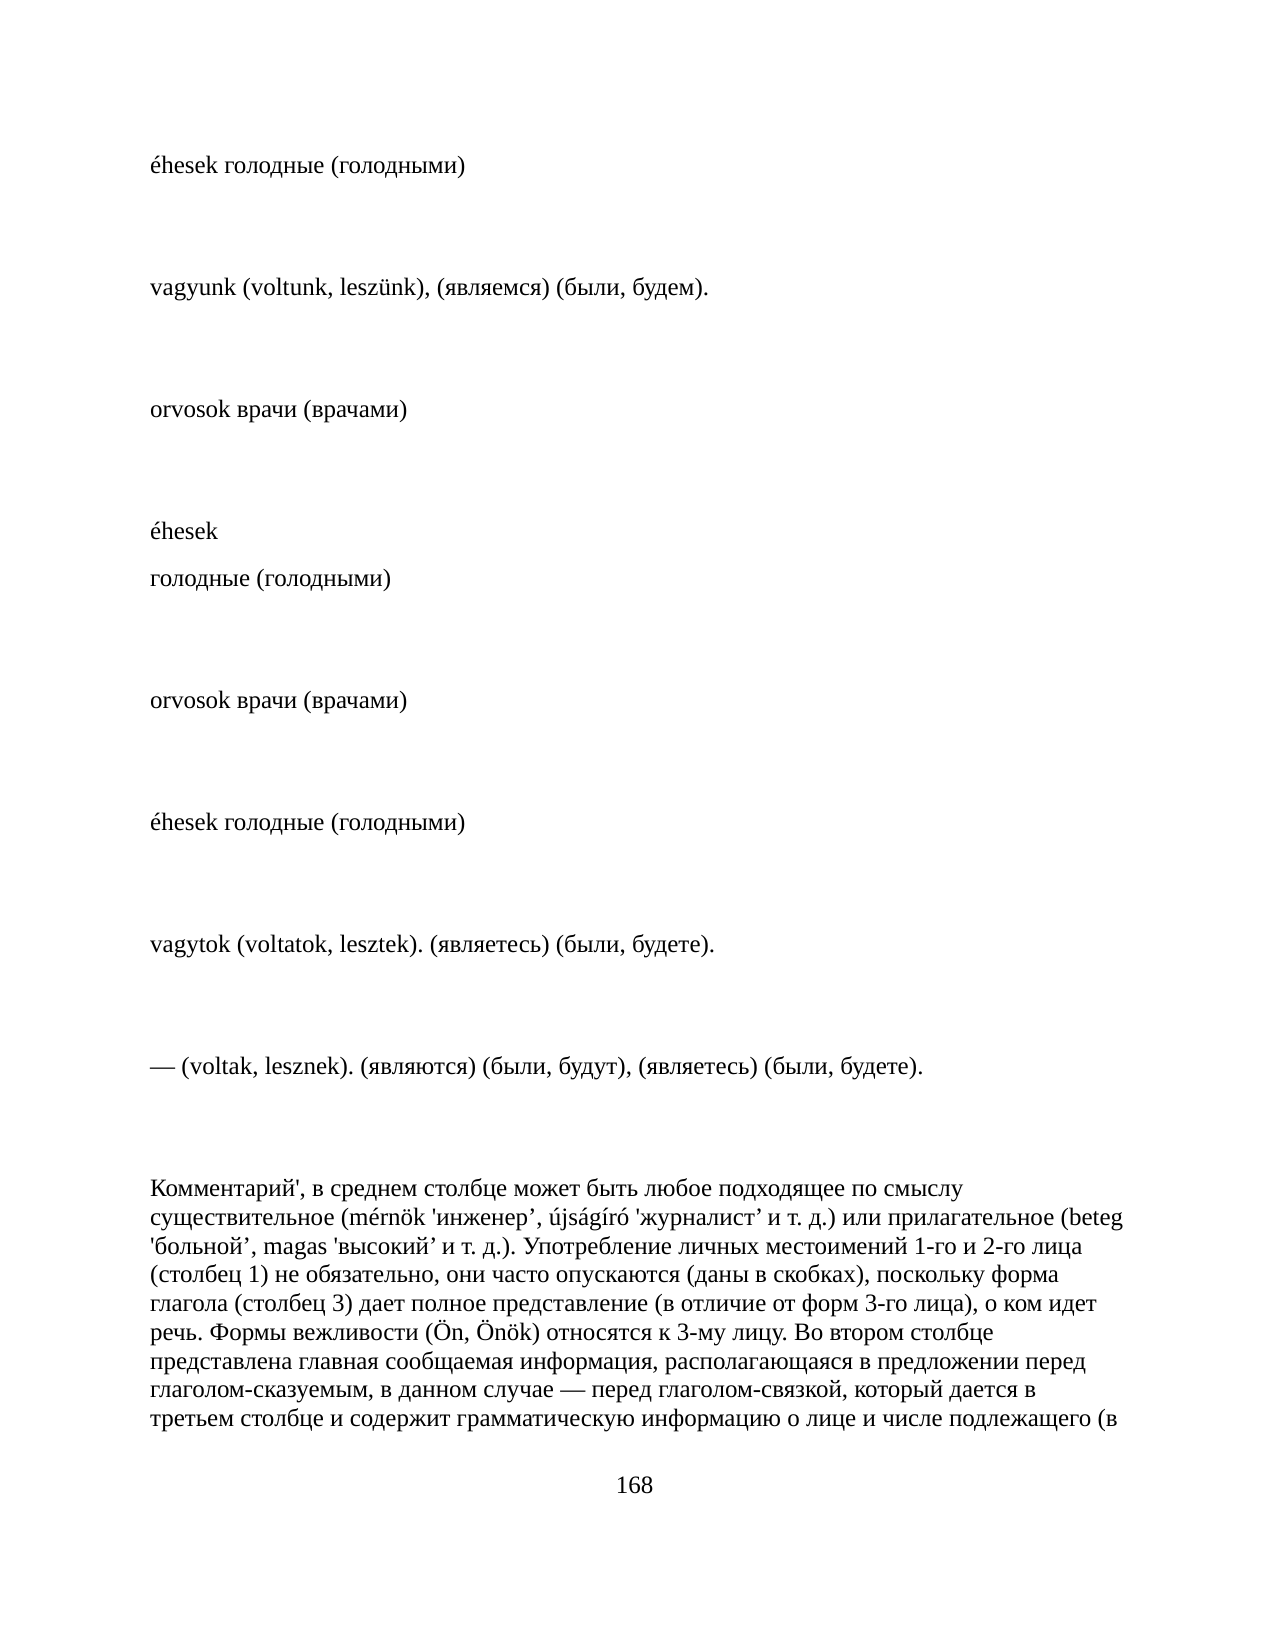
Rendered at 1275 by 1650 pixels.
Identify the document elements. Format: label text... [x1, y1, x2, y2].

text éhesek голодные (голодными) [150, 150, 1125, 179]
text éhesek [150, 516, 1125, 545]
text голодные (голодными) [150, 563, 1125, 592]
text vagyunk (voltunk, leszünk), (являемся) (были, будем). [150, 272, 1125, 301]
text éhesek голодные (голодными) [150, 807, 1125, 836]
text Комментарий', в среднем столбце может быть любое подходящее по смыслу существительное (mérnök 'инженер’, újságíró 'журналист’ и т. д.) или прилагательное (beteg 'больной’, magas 'высокий’ и т. д.). Употребление личных местоимений 1-го и 2-го лица (столбец 1) не обязательно, они часто опускаются (даны в скобках), поскольку форма глагола (столбец 3) дает полное представление (в отличие от форм 3-го лица), о ком идет речь. Формы вежливости (Ön, Önök) относятся к 3-му лицу. Во втором столбце представлена главная сообщаемая информация, располагающаяся в предложении перед глаголом-сказуемым, в данном случае — перед глаголом-связкой, который дается в третьем столбце и содержит грамматическую информацию о лице и числе подлежащего (в [150, 1173, 1125, 1432]
text vagytok (voltatok, lesztek). (являетесь) (были, будете). [150, 929, 1125, 958]
text orvosok врачи (врачами) [150, 685, 1125, 714]
text orvosok врачи (врачами) [150, 394, 1125, 423]
text — (voltak, lesznek). (являются) (были, будут), (являетесь) (были, будете). [150, 1051, 1125, 1080]
